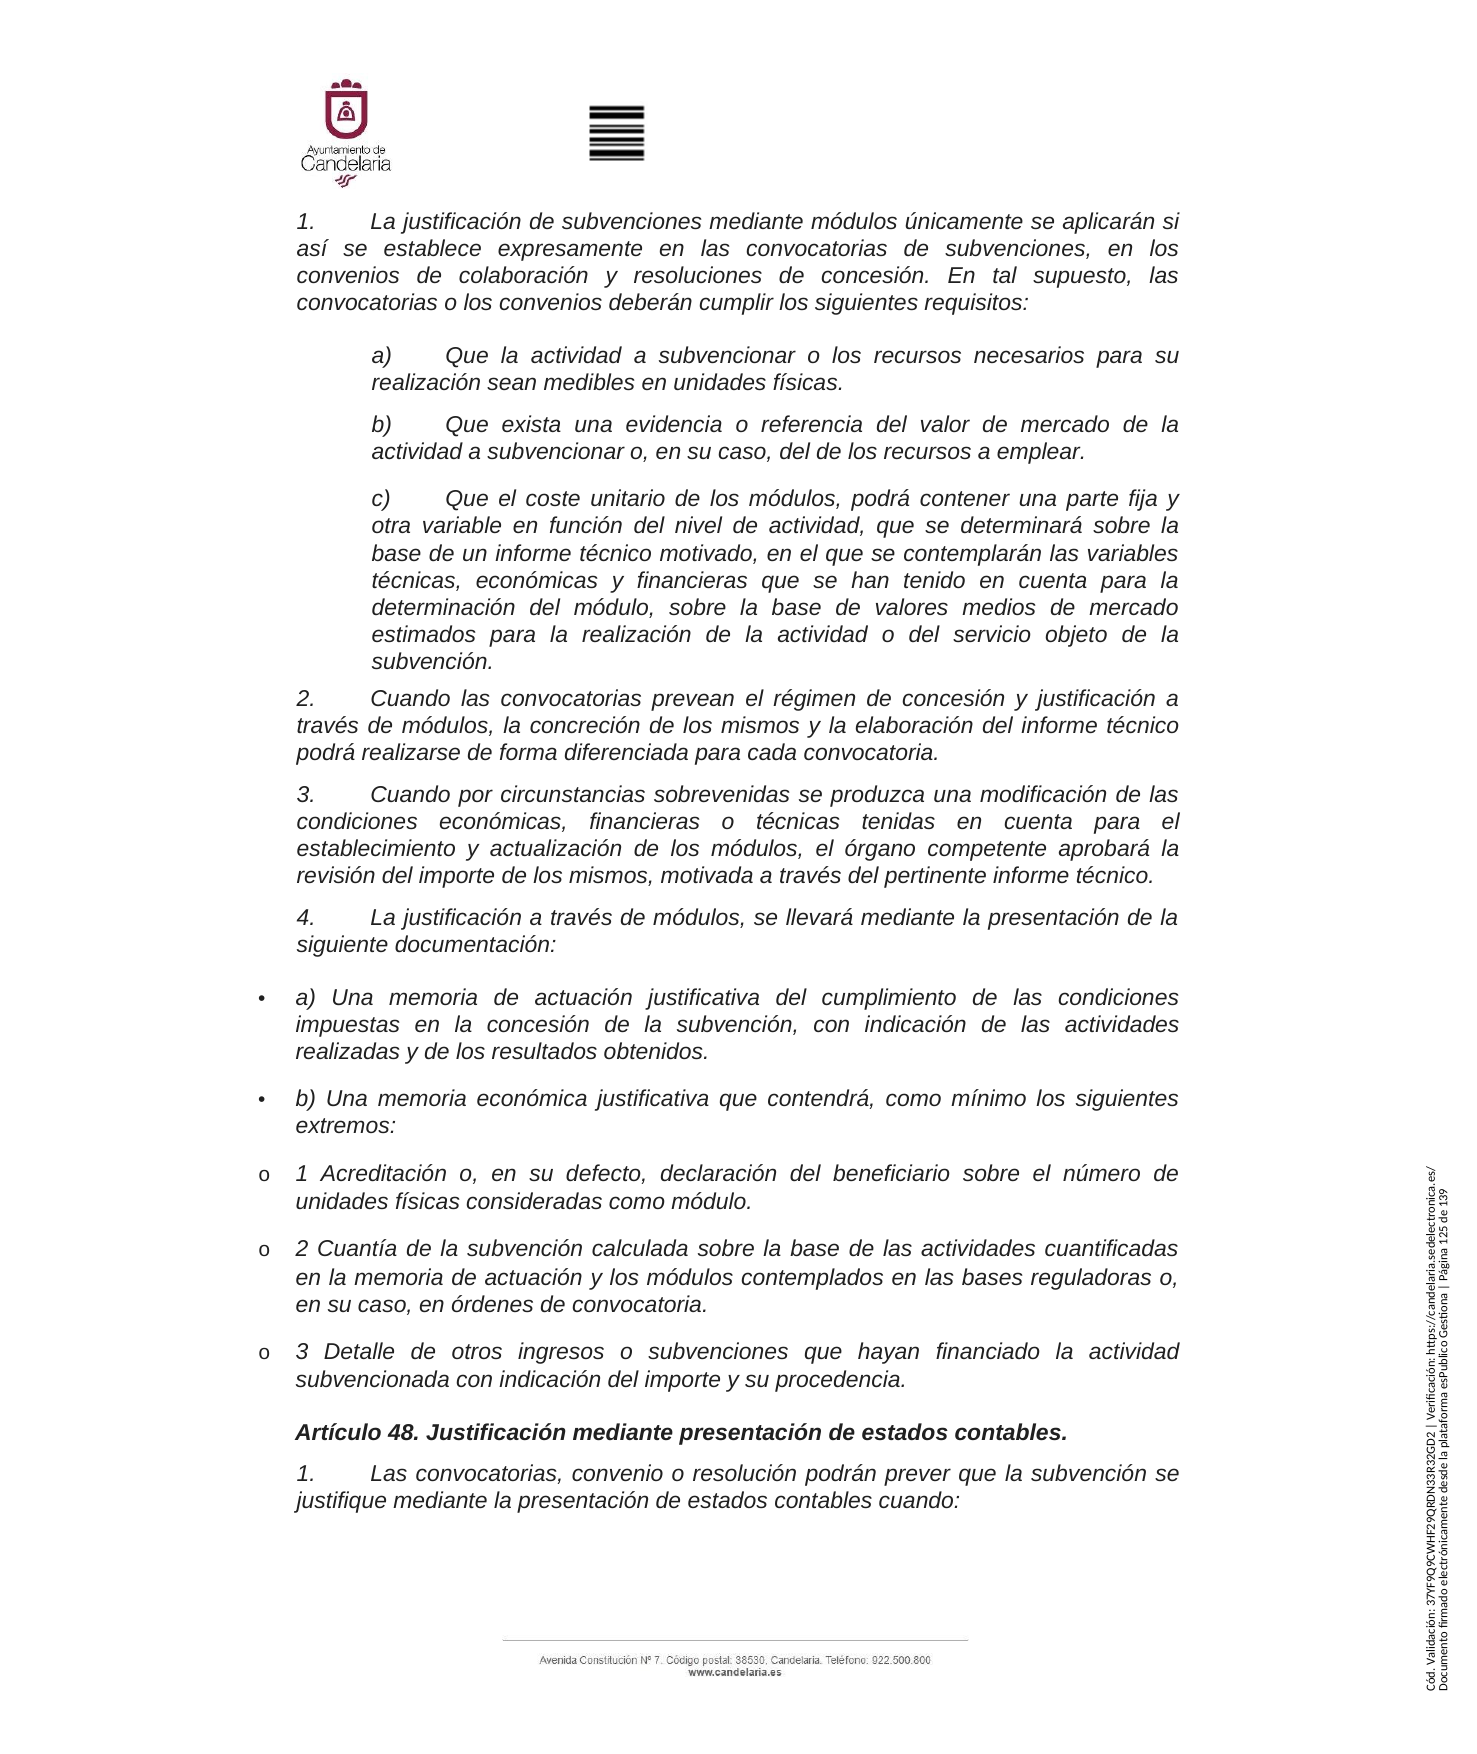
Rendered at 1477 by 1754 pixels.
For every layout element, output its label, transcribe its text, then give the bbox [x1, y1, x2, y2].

list b) Una memoria económica justificativa que contendrá, como mínimo los siguientes extremos: [258, 1085, 1182, 1139]
list La justificación a través de módulos, se llevará mediante la presentación de la siguiente documentación: [296, 904, 1182, 957]
list 1 Acreditación o, en su defecto, declaración del beneficiario sobre el número de unidades físicas consideradas como módulo. [258, 1159, 1182, 1214]
list a) Una memoria de actuación justificativa del cumplimiento de las condiciones impuestas en la concesión de la subvención, con indicación de las actividades realizadas y de los resultados obtenidos. [258, 984, 1182, 1064]
list 3 Detalle de otros ingresos o subvenciones que hayan financiado la actividad subvencionada con indicación del importe y su procedencia. [258, 1338, 1182, 1393]
list Que la actividad a subvencionar o los recursos necesarios para su realización sean medibles en unidades físicas. [371, 342, 1182, 395]
list Que el coste unitario de los módulos, podrá contener una parte fija y otra variable en función del nivel de actividad, que se determinará sobre la base de un informe técnico motivado, en el que se contemplarán las variables técnicas, económicas y financieras que se han tenido en cuenta para la determinación del módulo, sobre la base de valores medios de mercado estimados para la realización de la actividad o del servicio objeto de la subvención. [371, 485, 1182, 674]
text Artículo 48. Justificación mediante presentación de estados contables. [295, 1418, 1182, 1445]
list Las convocatorias, convenio o resolución podrán prever que la subvención se justifique mediante la presentación de estados contables cuando: [296, 1460, 1182, 1514]
list La justificación de subvenciones mediante módulos únicamente se aplicarán si así se establece expresamente en las convocatorias de subvenciones, en los convenios de colaboración y resoluciones de concesión. En tal supuesto, las convocatorias o los convenios deberán cumplir los siguientes requisitos: [296, 208, 1182, 316]
list Cuando las convocatorias prevean el régimen de concesión y justificación a través de módulos, la concreción de los mismos y la elaboración del informe técnico podrá realizarse de forma diferenciada para cada convocatoria. [296, 684, 1182, 765]
list Cuando por circunstancias sobrevenidas se produzca una modificación de las condiciones económicas, financieras o técnicas tenidas en cuenta para el establecimiento y actualización de los módulos, el órgano competente aprobará la revisión del importe de los mismos, motivada a través del pertinente informe técnico. [296, 781, 1182, 888]
list 2 Cuantía de la subvención calculada sobre la base de las actividades cuantificadas en la memoria de actuación y los módulos contemplados en las bases reguladoras o, en su caso, en órdenes de convocatoria. [258, 1235, 1182, 1317]
list Que exista una evidencia o referencia del valor de mercado de la actividad a subvencionar o, en su caso, del de los recursos a emplear. [371, 411, 1182, 464]
